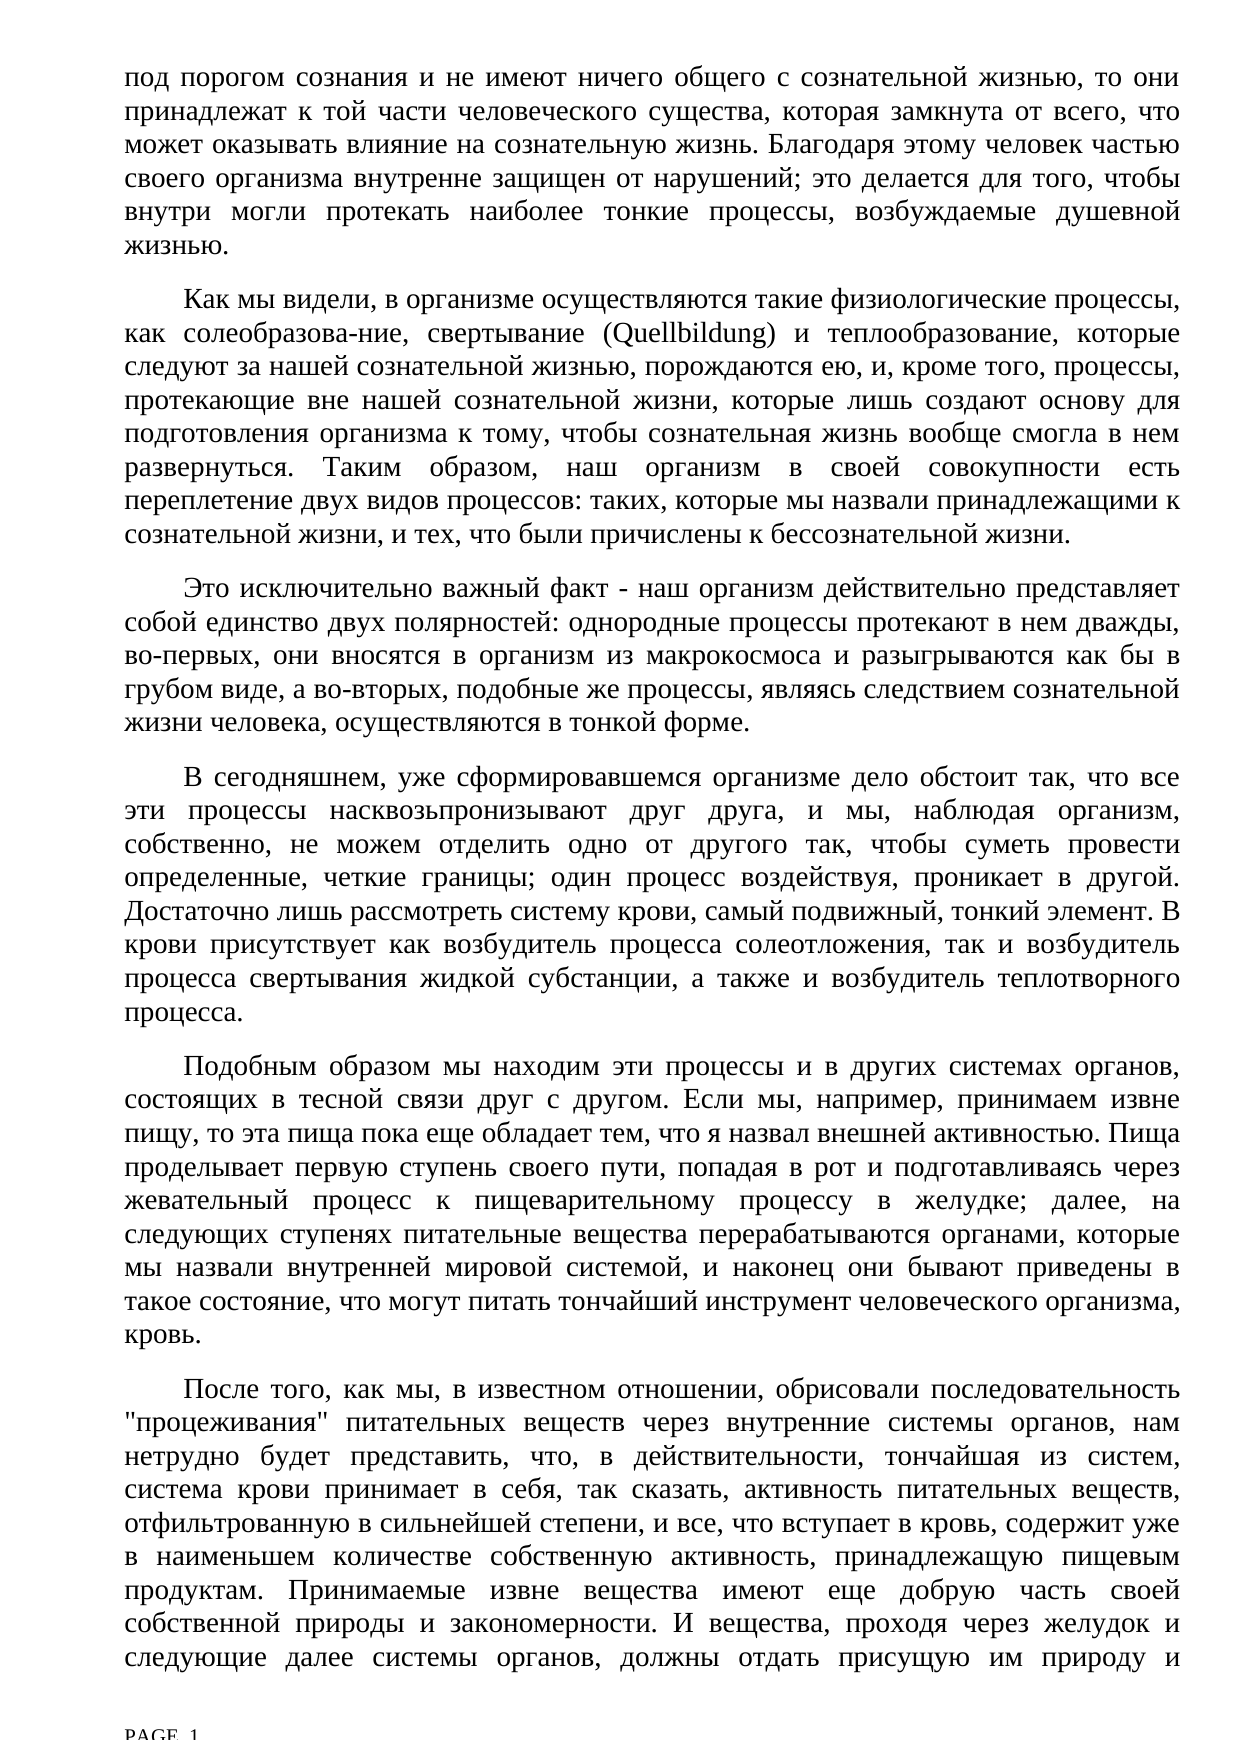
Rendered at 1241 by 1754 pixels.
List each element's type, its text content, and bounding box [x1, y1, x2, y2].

text Как мы видели, в организме осуществляются такие физиологические процессы, как солеобразова-ние, свертывание (Quellbildung) и теплообразование, которые следуют за нашей сознательной жизнью, порождаются ею, и, кроме того, процессы, протекающие вне нашей сознательной жизни, которые лишь создают основу для подготовления организма к тому, чтобы сознательная жизнь вообще смогла в нем развернуться. Таким образом, наш организм в своей совокупности есть переплетение двух видов процессов: таких, которые мы назвали принадлежащими к сознательной жизни, и тех, что были причислены к бессознательной жизни. [124, 281, 1181, 549]
text под порогом сознания и не имеют ничего общего с сознательной жизнью, то они принадлежат к той части человеческого существа, которая замкнута от всего, что может оказывать влияние на сознательную жизнь. Благодаря этому человек частью своего организма внутренне защищен от нарушений; это делается для того, чтобы внутри могли протекать наиболее тонкие процессы, возбуждаемые душевной жизнью. [124, 59, 1181, 260]
text Подобным образом мы находим эти процессы и в других системах органов, состоящих в тесной связи друг с другом. Если мы, например, принимаем извне пищу, то эта пища пока еще обладает тем, что я назвал внешней активностью. Пища проделывает первую ступень своего пути, попадая в рот и подготавливаясь через жевательный процесс к пищеварительному процессу в желудке; далее, на следующих ступенях питательные вещества перерабатываются органами, которые мы назвали внутренней мировой системой, и наконец они бывают приведены в такое состояние, что могут питать тончайший инструмент человеческого организма, кровь. [124, 1048, 1181, 1350]
text Это исключительно важный факт - наш организм действительно представляет собой единство двух полярностей: однородные процессы протекают в нем дважды, во-первых, они вносятся в организм из макрокосмоса и разыгрываются как бы в грубом виде, а во-вторых, подобные же процессы, являясь следствием сознательной жизни человека, осуществляются в тонкой форме. [124, 570, 1181, 738]
text После того, как мы, в известном отношении, обрисовали последовательность "процеживания" питательных веществ через внутренние системы органов, нам нетрудно будет представить, что, в действительности, тончайшая из систем, система крови принимает в себя, так сказать, активность питательных веществ, отфильтрованную в сильнейшей степени, и все, что вступает в кровь, содержит уже в наименьшем количестве собственную активность, принадлежащую пищевым продуктам. Принимаемые извне вещества имеют еще добрую часть своей собственной природы и закономерности. И вещества, проходя через желудок и следующие далее системы органов, должны отдать присущую им природу и [124, 1371, 1181, 1673]
text В сегодняшнем, уже сформировавшемся организме дело обстоит так, что все эти процессы насквозьпронизывают друг друга, и мы, наблюдая организм, собственно, не можем отделить одно от другого так, чтобы суметь провести определенные, четкие границы; один процесс воздействуя, проникает в другой. Достаточно лишь рассмотреть систему крови, самый подвижный, тонкий элемент. В крови присутствует как возбудитель процесса солеотложения, так и возбудитель процесса свертывания жидкой субстанции, а также и возбудитель теплотворного процесса. [124, 759, 1181, 1027]
